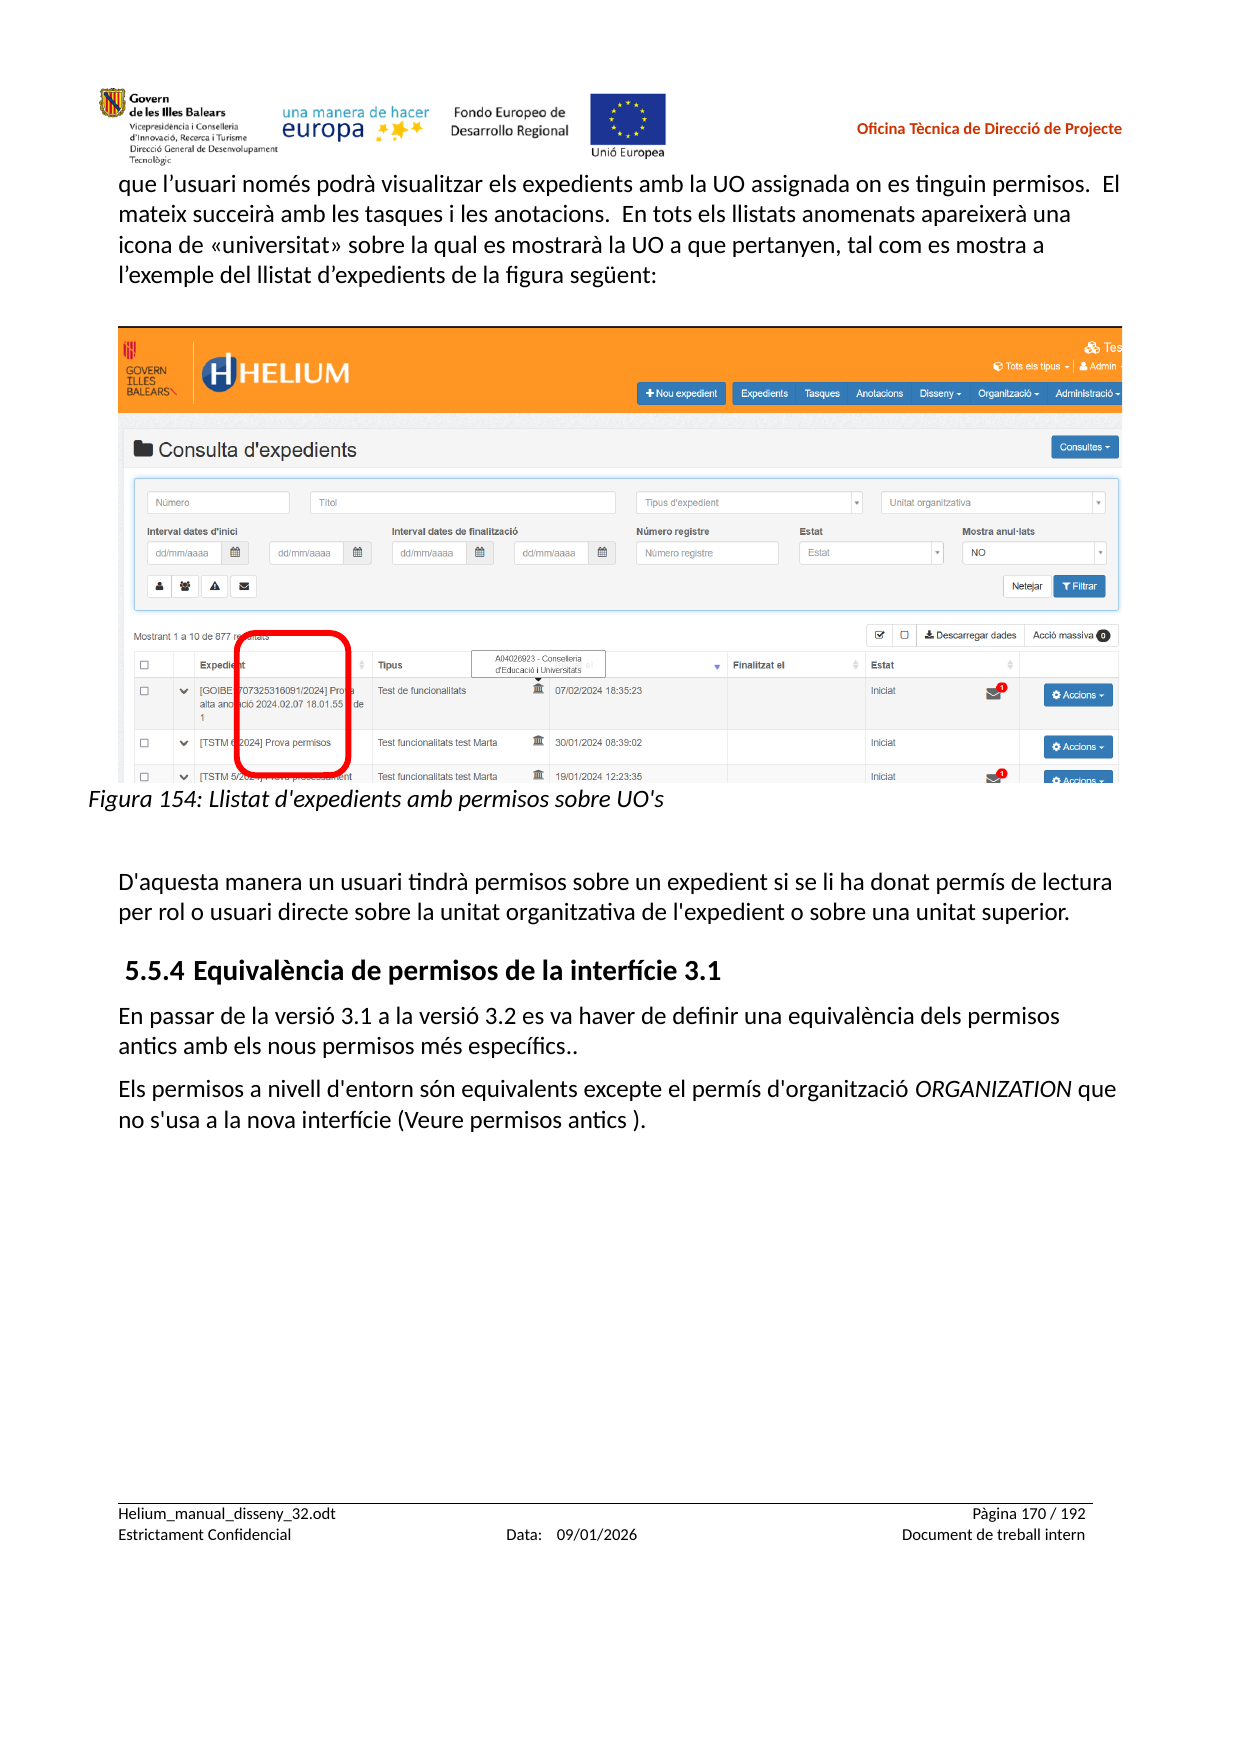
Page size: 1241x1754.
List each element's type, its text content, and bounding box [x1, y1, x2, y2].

picture [118, 326, 1123, 783]
text que l’usuari només podrà visualitzar els expedients amb la UO assignada on es tinguin permisos. El mateix succeirà amb les tasques i les anotacions. En tots els llistats anomenats apareixerà una icona de «universitat» sobre la qual es mostrarà la UO a que pertanyen, tal com es mostra a l’exemple del llistat d’expedients de la figura següent: [118, 168, 1122, 290]
text En passar de la versió 3.1 a la versió 3.2 es va haver de definir una equivalència dels permisos antics amb els nous permisos més específics.. [118, 1000, 1122, 1061]
subtitle Equivalència de permisos de la interfície 3.1 [118, 952, 1122, 987]
picture [99, 87, 668, 166]
text Figura 154: Llistat d'expedients amb permisos sobre UO's [88, 783, 1152, 813]
text Els permisos a nivell d'entorn són equivalents excepte el permís d'organització ORGANIZATION que no s'usa a la nova interfície (Veure permisos antics ). [118, 1073, 1122, 1134]
text D'aquesta manera un usuari tindrà permisos sobre un expedient si se li ha donat permís de lectura per rol o usuari directe sobre la unitat organitzativa de l'expedient o sobre una unitat superior. [118, 866, 1122, 927]
